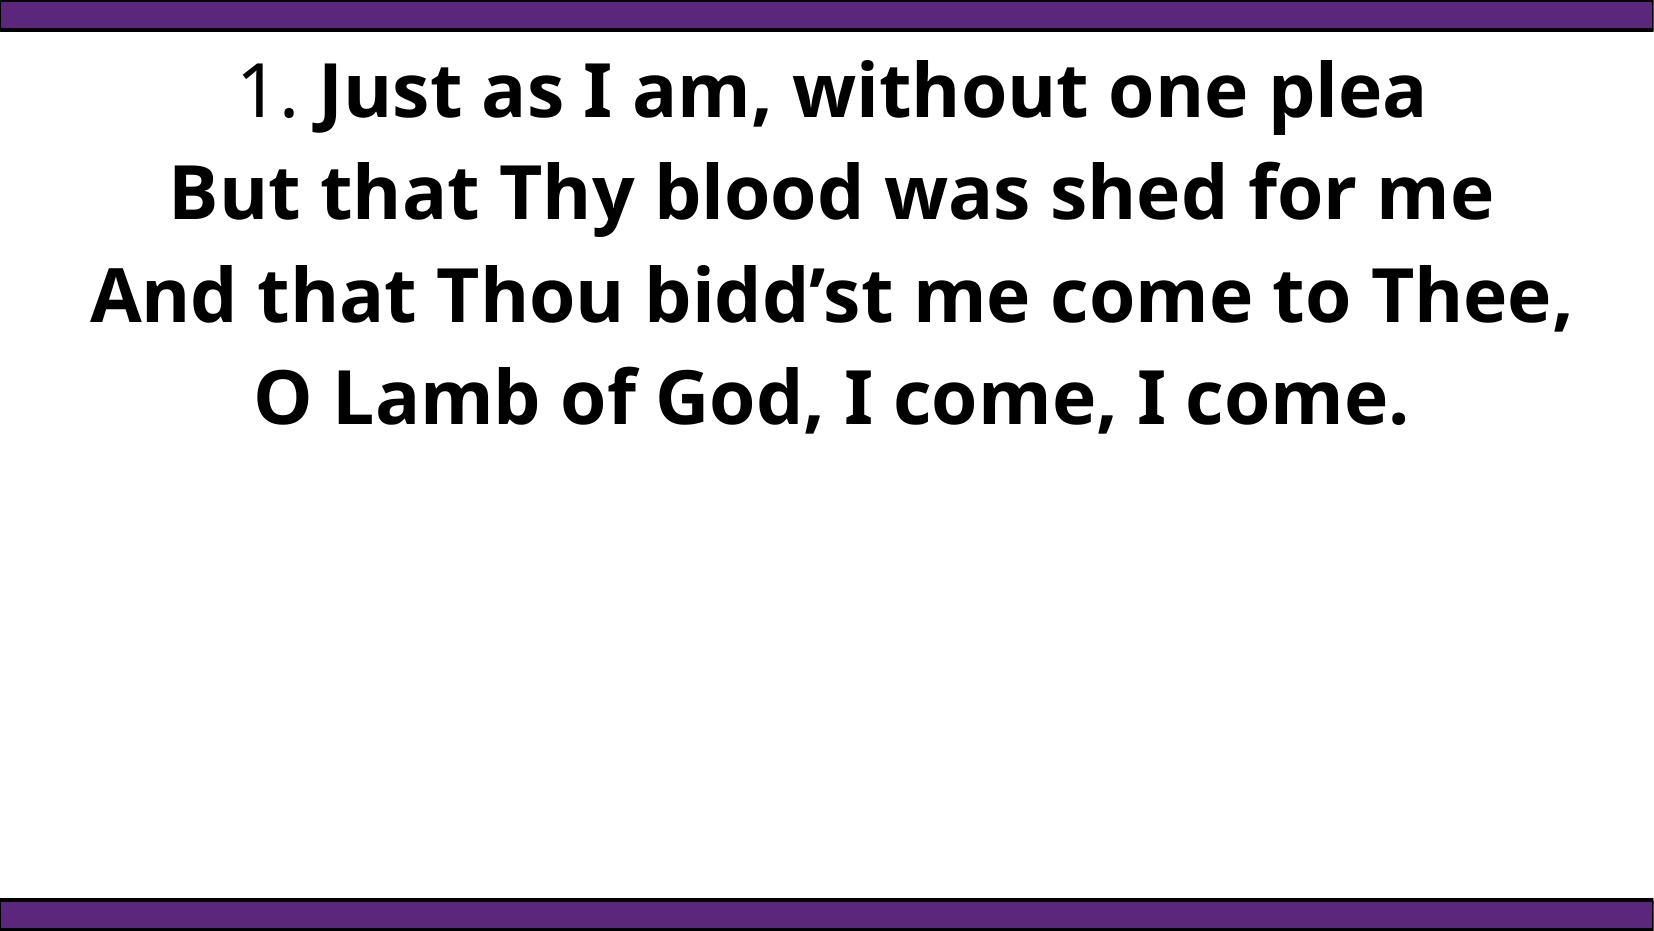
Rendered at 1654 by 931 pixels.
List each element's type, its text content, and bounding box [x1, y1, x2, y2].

picture [0, 31, 1654, 900]
text_box 1. Just as I am, without one plea But that Thy blood was shed for me And that Thou bidd’st me come to Thee, O Lamb of God, I come, I come. [45, 30, 1621, 445]
text_box [0, 0, 1654, 31]
text_box [0, 900, 1654, 931]
